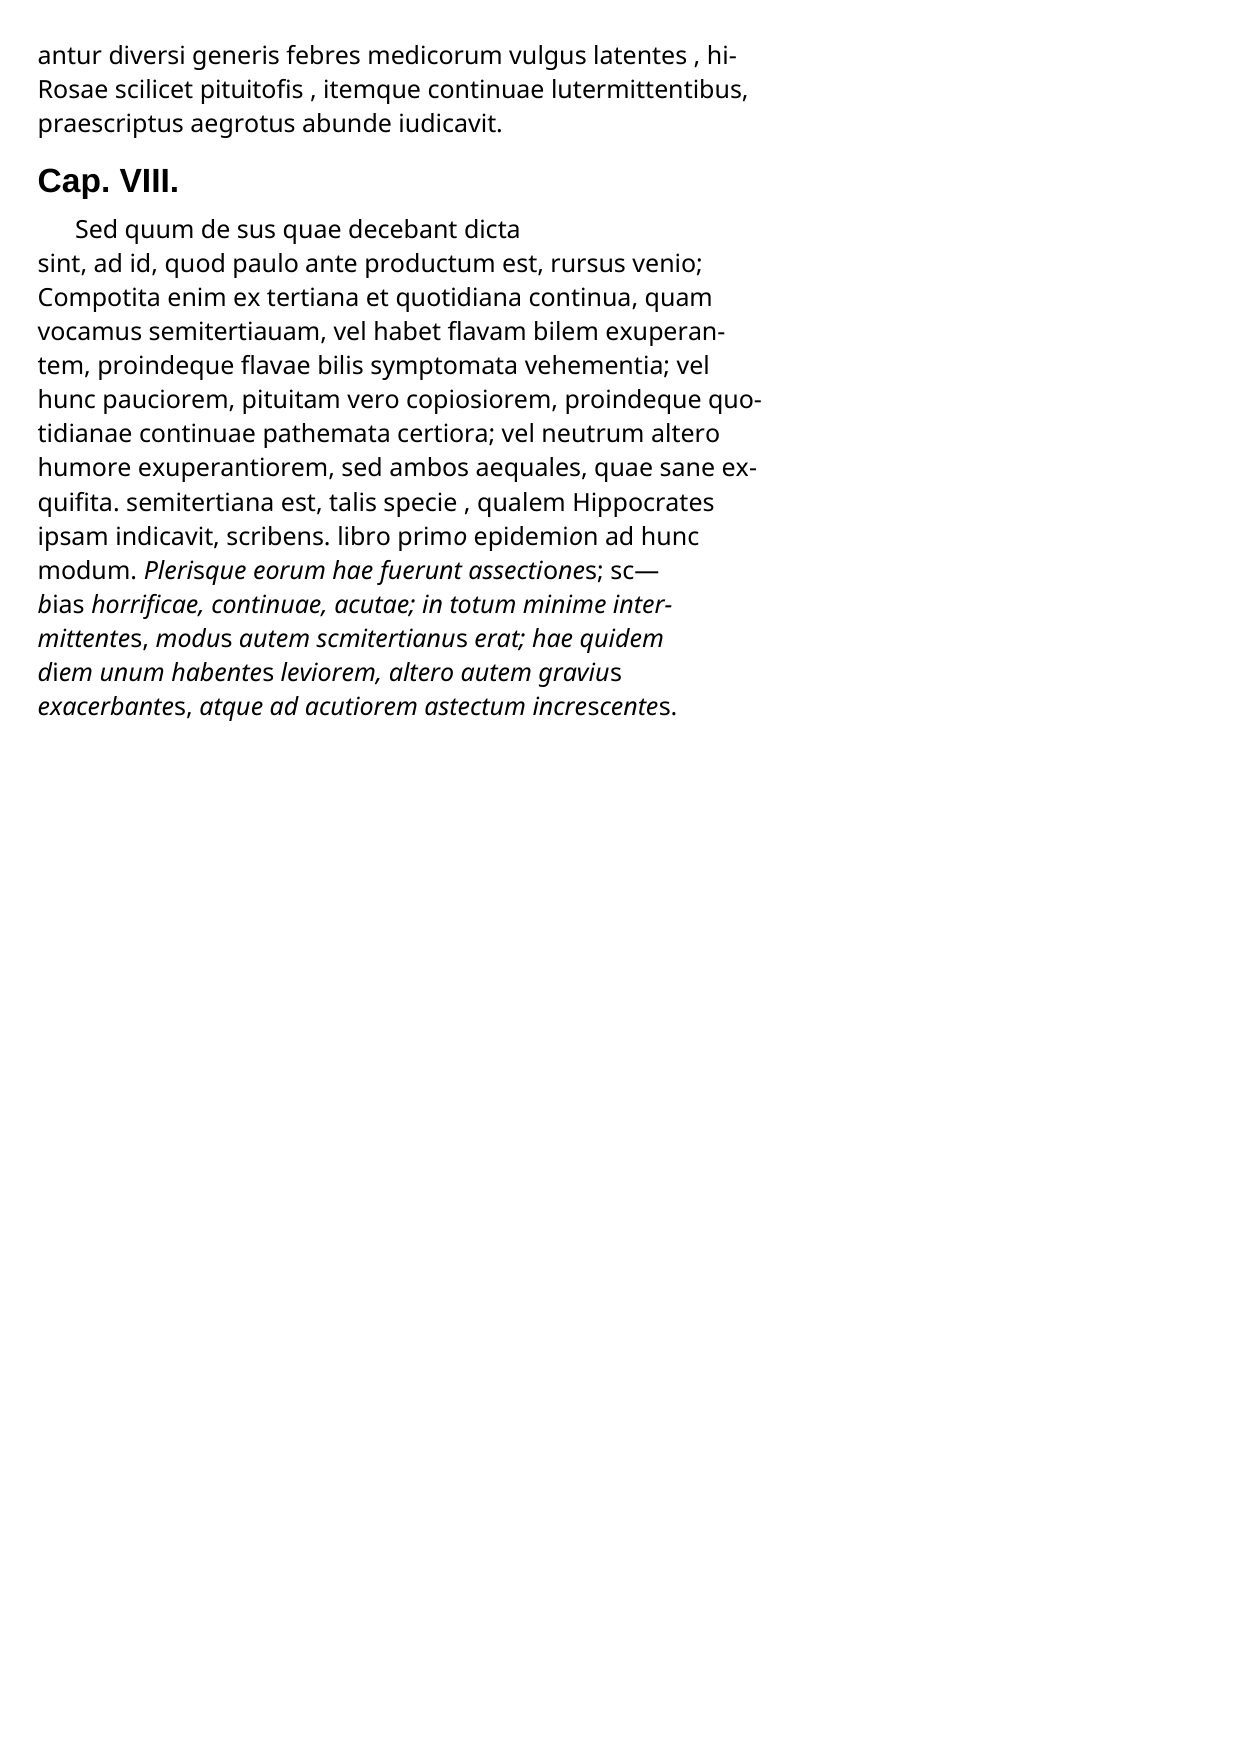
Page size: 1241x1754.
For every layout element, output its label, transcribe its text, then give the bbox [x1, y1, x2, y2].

text Sed quum de sus quae decebant dicta sint, ad id, quod paulo ante productum est, rursus venio; Compotita enim ex tertiana et quotidiana continua, quam vocamus semitertiauam, vel habet flavam bilem exuperan- tem, proindeque flavae bilis symptomata vehementia; vel hunc pauciorem, pituitam vero copiosiorem, proindeque quo- tidianae continuae pathemata certiora; vel neutrum altero humore exuperantiorem, sed ambos aequales, quae sane ex- quifita. semitertiana est, talis specie , qualem Hippocrates ipsam indicavit, scribens. libro primo epidemion ad hunc modum. Plerisque eorum hae fuerunt assectiones; sc— bias horrificae, continuae, acutae; in totum minime inter- mittentes, modus autem scmitertianus erat; hae quidem diem unum habentes leviorem, altero autem gravius exacerbantes, atque ad acutiorem astectum increscentes. [37, 212, 1203, 723]
text antur diversi generis febres medicorum vulgus latentes , hi- Rosae scilicet pituitofis , itemque continuae lutermittentibus, praescriptus aegrotus abunde iudicavit. [37, 37, 1203, 140]
subtitle Cap. VIII. [37, 161, 1203, 199]
